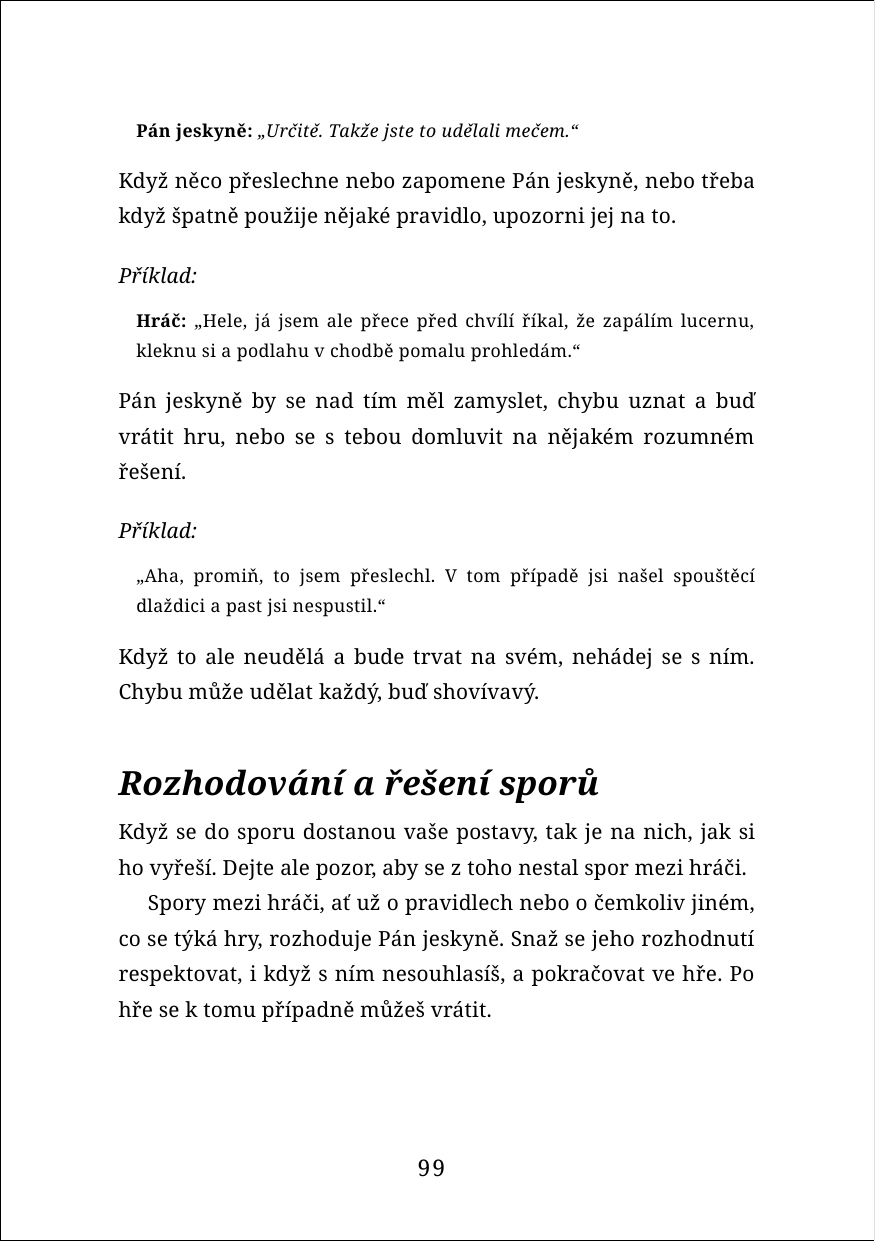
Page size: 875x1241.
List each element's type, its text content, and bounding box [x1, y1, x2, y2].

text Pán jeskyně by se nad tím měl zamyslet, chybu uznat a buď vrátit hru, nebo se s tebou domluvit na nějakém rozumném řešení. [118, 386, 756, 486]
text Hráč: „Hele, já jsem ale přece před chvílí říkal, že zapálím lucernu, kleknu si a podlahu v chodbě pomalu prohledám.“ [136, 308, 756, 362]
text „Aha, promiň, to jsem přeslechl. V tom případě jsi našel spouštěcí dlaždici a past jsi nespustil.“ [136, 564, 756, 618]
text Když se do sporu dostanou vaše postavy, tak je na nich, jak si ho vyřeší. Dejte ale pozor, aby se z toho nestal spor mezi hráči. Spory mezi hráči, ať už o pravidlech nebo o čemkoliv jiném, co se týká hry, rozhoduje Pán jeskyně. Snaž se jeho rozhodnutí respektovat, i když s ním nesouhlasíš, a pokračovat ve hře. Po hře se k tomu případně můžeš vrátit. [118, 817, 756, 1023]
text Pán jeskyně: „Určitě. Takže jste to udělali mečem.“ [136, 118, 756, 142]
text Když to ale neudělá a bude trvat na svém, nehádej se s ním. Chybu může udělat každý, buď shovívavý. [118, 642, 756, 706]
text Příklad: [118, 261, 756, 289]
text Když něco přeslechne nebo zapomene Pán jeskyně, nebo třeba když špatně použije nějaké pravidlo, upozorni jej na to. [118, 166, 756, 230]
subtitle Rozhodování a řešení sporů [118, 760, 756, 806]
text Příklad: [118, 516, 756, 545]
